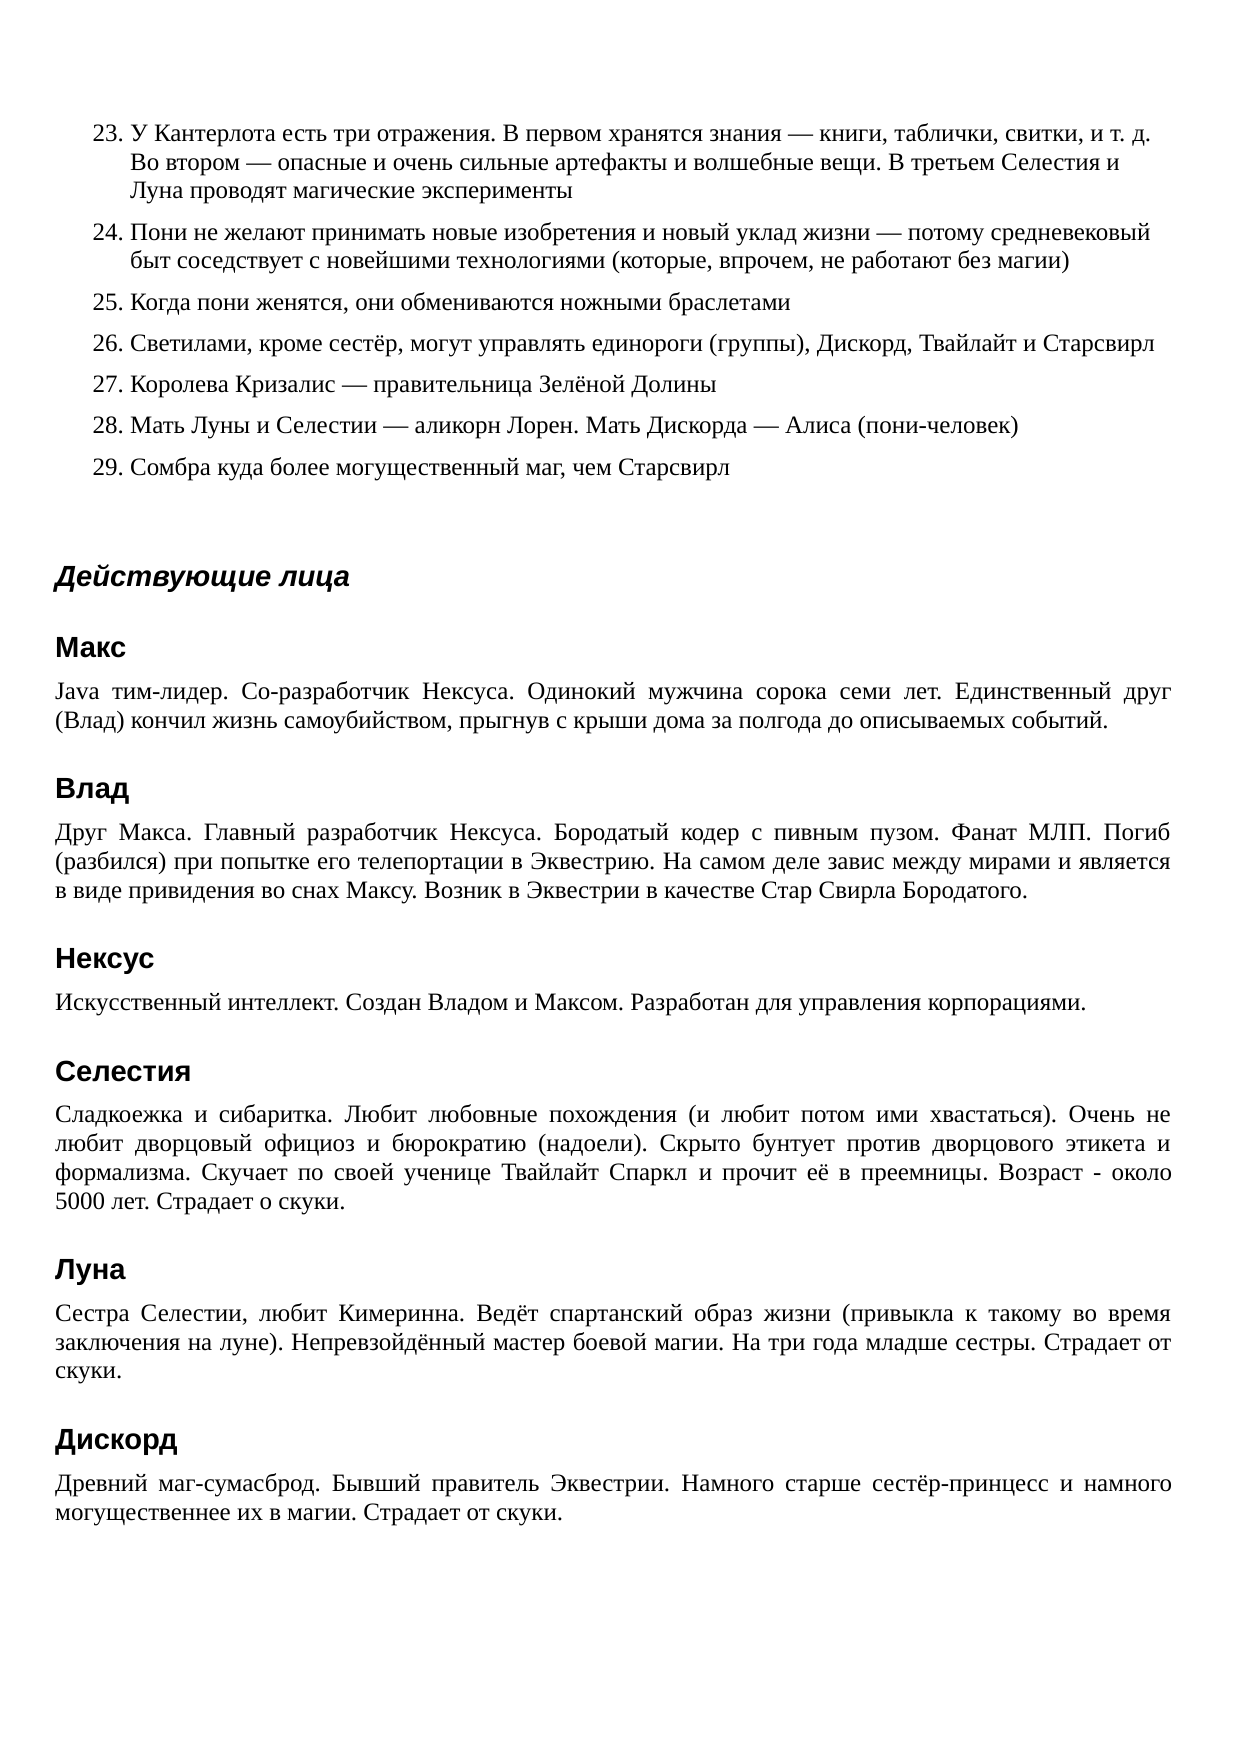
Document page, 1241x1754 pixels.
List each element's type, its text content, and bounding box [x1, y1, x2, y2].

text Сестра Селестии, любит Кимеринна. Ведёт спартанский образ жизни (привыкла к такому во время заключения на луне). Непревзойдённый мастер боевой магии. На три года младше сестры. Страдает от скуки. [55, 1298, 1172, 1384]
subtitle Макс [55, 630, 1172, 664]
list Когда пони женятся, они обмениваются ножными браслетами [92, 287, 1172, 316]
subtitle Нексус [55, 941, 1172, 975]
list Королева Кризалис — правительница Зелёной Долины [92, 369, 1172, 398]
text Сладкоежка и сибаритка. Любит любовные похождения (и любит потом ими хвастаться). Очень не любит дворцовый официоз и бюрократию (надоели). Скрыто бунтует против дворцового этикета и формализма. Скучает по своей ученице Твайлайт Спаркл и прочит её в преемницы. Возраст - около 5000 лет. Страдает о скуки. [55, 1099, 1172, 1214]
subtitle Луна [55, 1252, 1172, 1286]
subtitle Влад [55, 771, 1172, 805]
text Java тим-лидер. Со-разработчик Нексуса. Одинокий мужчина сорока семи лет. Единственный друг (Влад) кончил жизнь самоубийством, прыгнув с крыши дома за полгода до описываемых событий. [55, 676, 1172, 734]
subtitle Селестия [55, 1053, 1172, 1087]
subtitle Дискорд [55, 1422, 1172, 1455]
text Друг Макса. Главный разработчик Нексуса. Бородатый кодер с пивным пузом. Фанат МЛП. Погиб (разбился) при попытке его телепортации в Эквестрию. На самом деле завис между мирами и является в виде привидения во снах Максу. Возник в Эквестрии в качестве Стар Свирла Бородатого. [55, 817, 1172, 904]
subtitle Действующие лица [55, 559, 1172, 593]
text Древний маг-сумасброд. Бывший правитель Эквестрии. Намного старше сестёр-принцесс и намного могущественнее их в магии. Страдает от скуки. [55, 1468, 1172, 1525]
list Светилами, кроме сестёр, могут управлять единороги (группы), Дискорд, Твайлайт и Старсвирл [92, 328, 1172, 357]
list Сомбра куда более могущественный маг, чем Старсвирл [92, 452, 1172, 481]
list У Кантерлота есть три отражения. В первом хранятся знания — книги, таблички, свитки, и т. д. Во втором — опасные и очень сильные артефакты и волшебные вещи. В третьем Селестия и Луна проводят магические эксперименты [92, 118, 1172, 204]
text Искусственный интеллект. Создан Владом и Максом. Разработан для управления корпорациями. [55, 987, 1172, 1016]
list Пони не желают принимать новые изобретения и новый уклад жизни — потому средневековый быт соседствует с новейшими технологиями (которые, впрочем, не работают без магии) [92, 217, 1172, 274]
list Мать Луны и Селестии — аликорн Лорен. Мать Дискорда — Алиса (пони-человек) [92, 411, 1172, 439]
